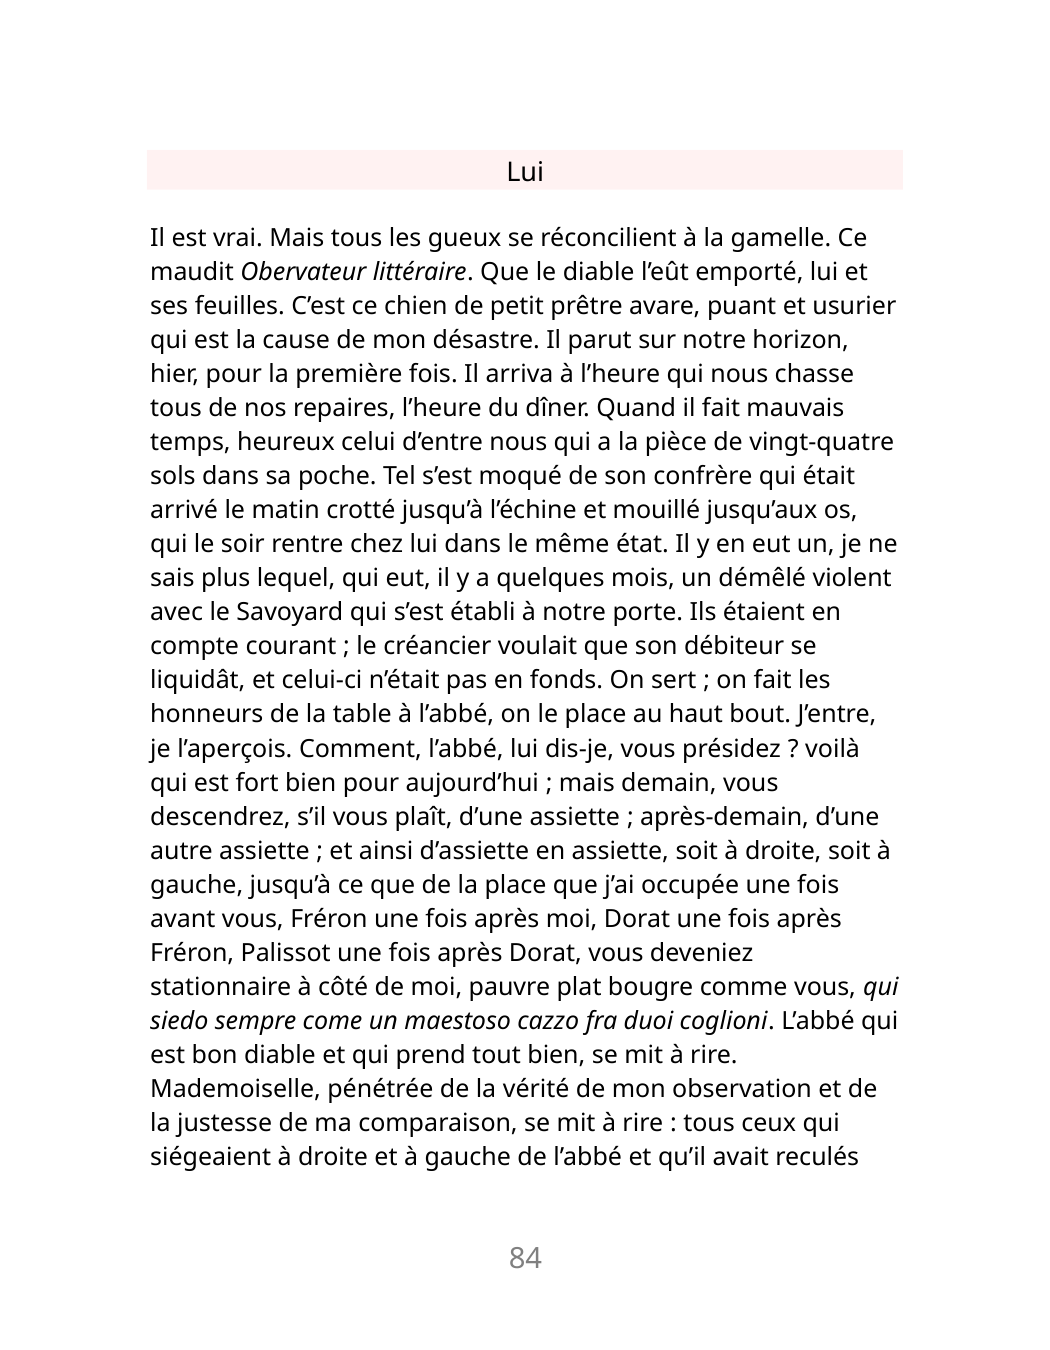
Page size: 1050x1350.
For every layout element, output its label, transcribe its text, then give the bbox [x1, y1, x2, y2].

text Il est vrai. Mais tous les gueux se réconcilient à la gamelle. Ce maudit Obervateur littéraire. Que le diable l’eût emporté, lui et ses feuilles. C’est ce chien de petit prêtre avare, puant et usurier qui est la cause de mon désastre. Il parut sur notre horizon, hier, pour la première fois. Il arriva à l’heure qui nous chasse tous de nos repaires, l’heure du dîner. Quand il fait mauvais temps, heureux celui d’entre nous qui a la pièce de vingt-quatre sols dans sa poche. Tel s’est moqué de son confrère qui était arrivé le matin crotté jusqu’à l’échine et mouillé jusqu’aux os, qui le soir rentre chez lui dans le même état. Il y en eut un, je ne sais plus lequel, qui eut, il y a quelques mois, un démêlé violent avec le Savoyard qui s’est établi à notre porte. Ils étaient en compte courant ; le créancier voulait que son débiteur se liquidât, et celui-ci n’était pas en fonds. On sert ; on fait les honneurs de la table à l’abbé, on le place au haut bout. J’entre, je l’aperçois. Comment, l’abbé, lui dis-je, vous présidez ? voilà qui est fort bien pour aujourd’hui ; mais demain, vous descendrez, s’il vous plaît, d’une assiette ; après-demain, d’une autre assiette ; et ainsi d’assiette en assiette, soit à droite, soit à gauche, jusqu’à ce que de la place que j’ai occupée une fois avant vous, Fréron une fois après moi, Dorat une fois après Fréron, Palissot une fois après Dorat, vous deveniez stationnaire à côté de moi, pauvre plat bougre comme vous, qui siedo sempre come un maestoso cazzo fra duoi coglioni. L’abbé qui est bon diable et qui prend tout bien, se mit à rire. Mademoiselle, pénétrée de la vérité de mon observation et de la justesse de ma comparaison, se mit à rire : tous ceux qui siégeaient à droite et à gauche de l’abbé et qu’il avait reculés [150, 219, 900, 1173]
text Lui [147, 150, 903, 190]
